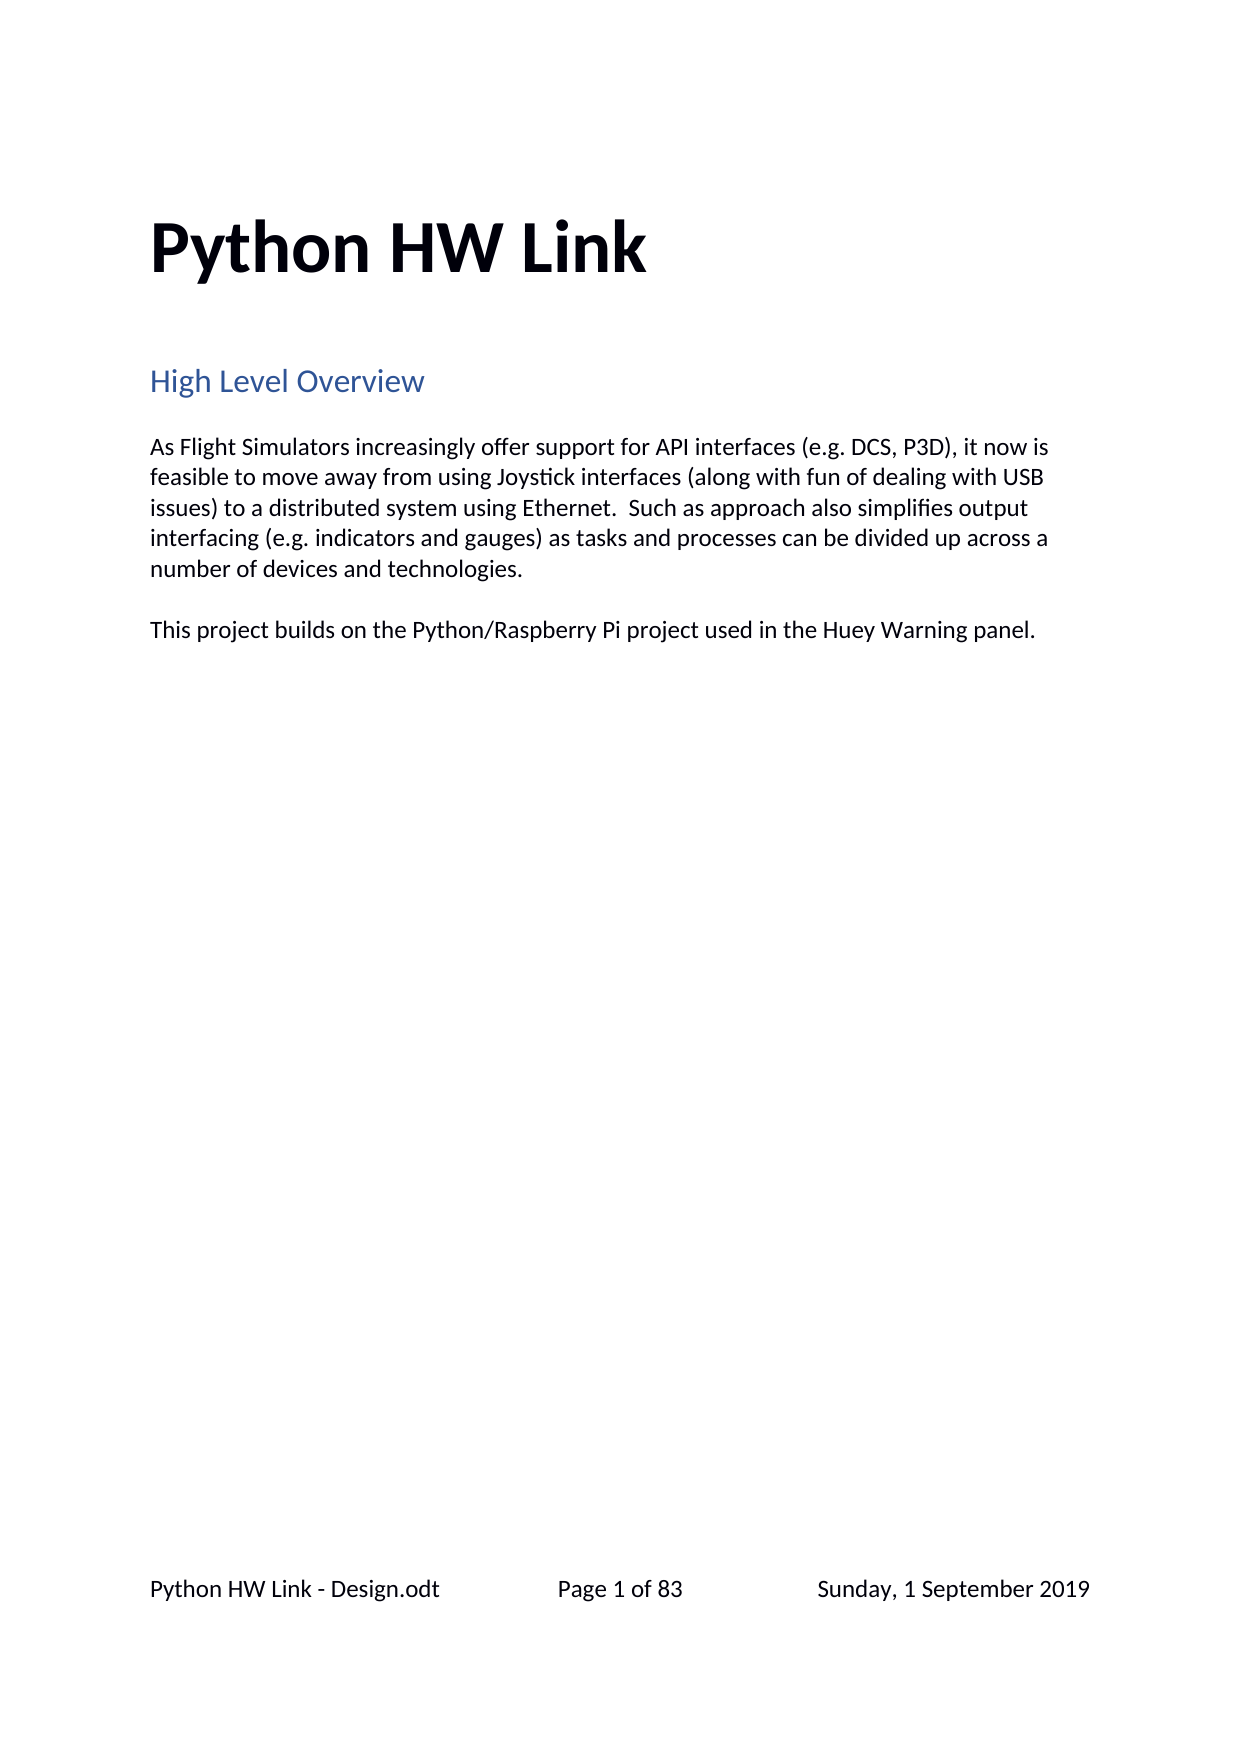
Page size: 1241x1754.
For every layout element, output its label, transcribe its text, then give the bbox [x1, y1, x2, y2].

title Python HW Link [150, 200, 1090, 292]
text As Flight Simulators increasingly offer support for API interfaces (e.g. DCS, P3D), it now is feasible to move away from using Joystick interfaces (along with fun of dealing with USB issues) to a distributed system using Ethernet. Such as approach also simplifies output interfacing (e.g. indicators and gauges) as tasks and processes can be divided up across a number of devices and technologies. [150, 431, 1090, 583]
text This project builds on the Python/Raspberry Pi project used in the Huey Warning panel. [150, 614, 1090, 644]
subtitle High Level Overview [150, 359, 1090, 400]
